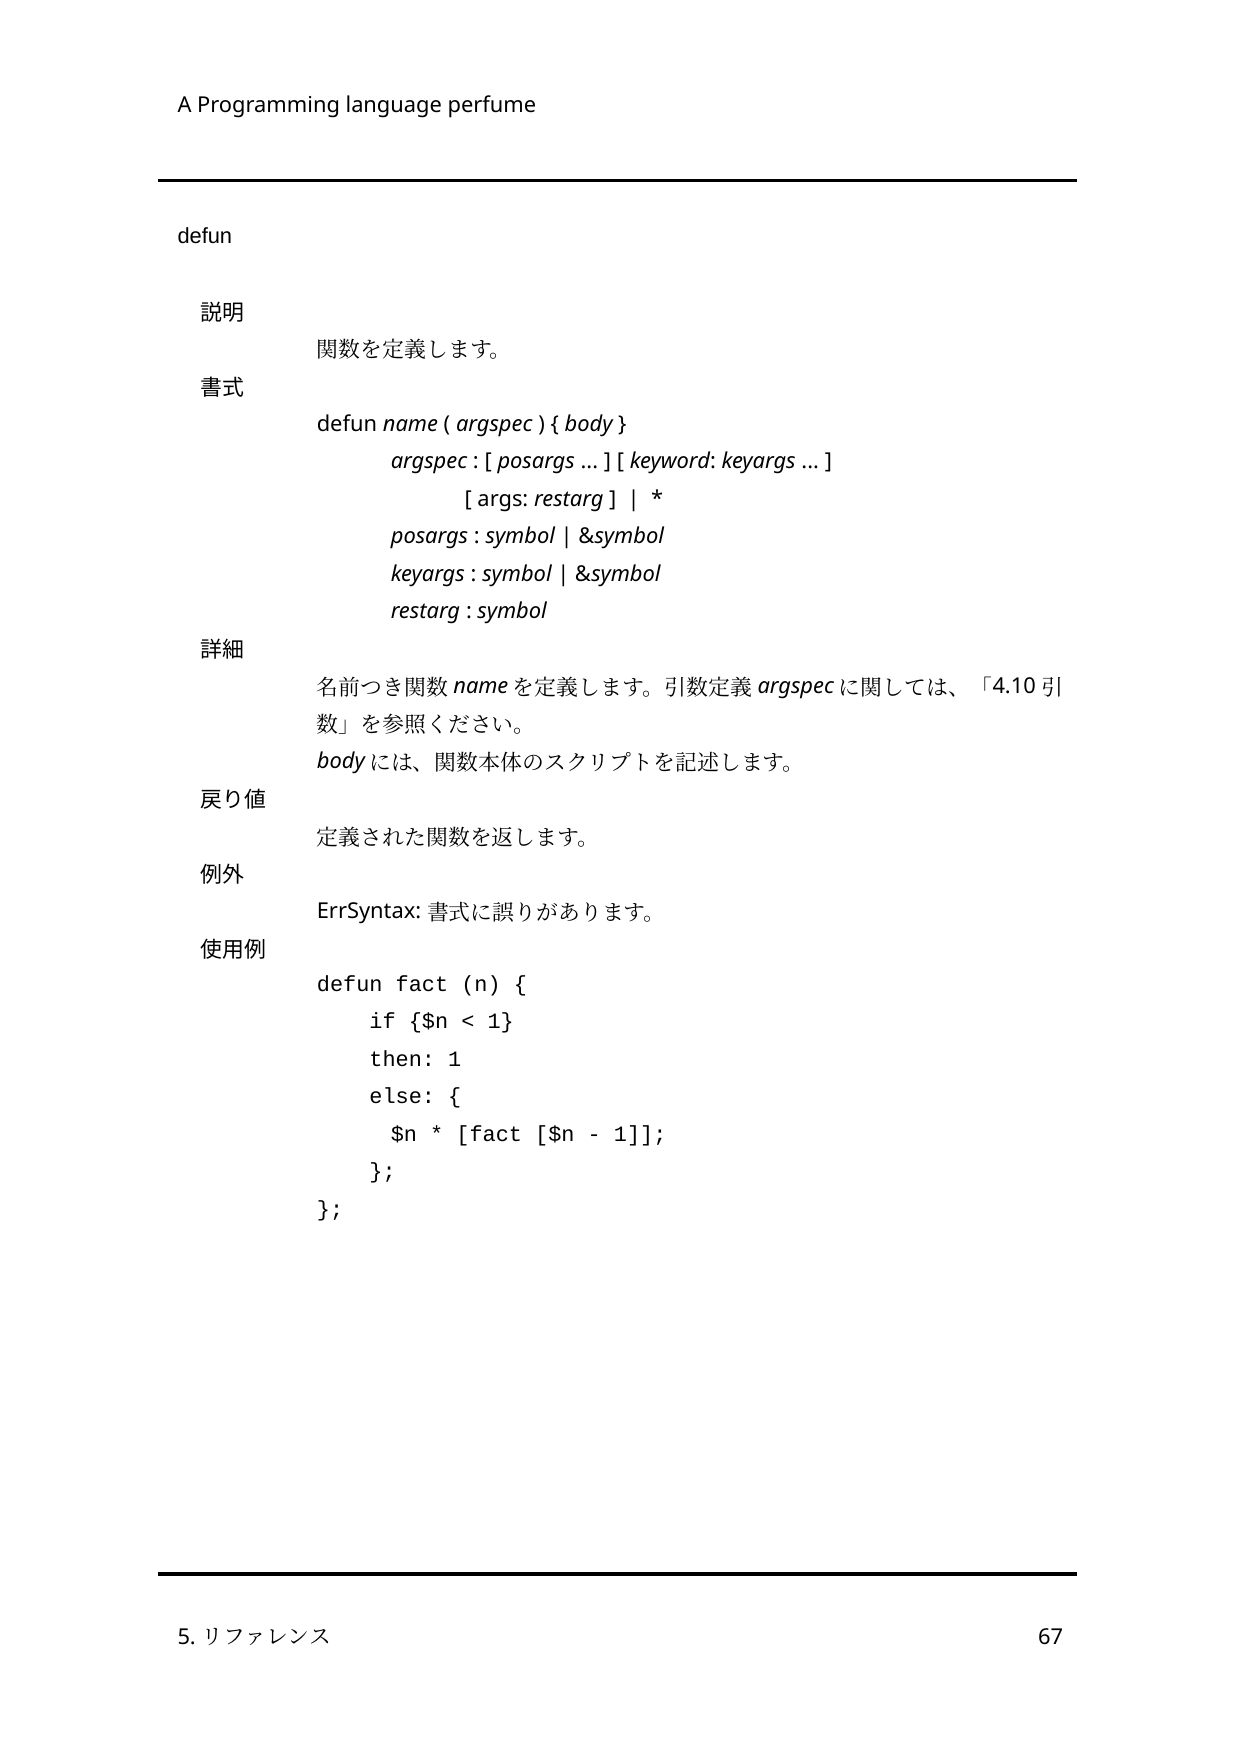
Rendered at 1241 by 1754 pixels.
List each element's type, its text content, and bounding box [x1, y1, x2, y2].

table_cell 定義された関数を返します。 [317, 779, 1063, 854]
table_cell 書式 [200, 367, 317, 629]
table_cell defun fact (n) { if {$n < 1} then: 1 else: { $n * [fact [$n - 1]]; }; }; [317, 929, 1063, 1229]
table_cell ErrSyntax: 書式に誤りがあります。 [317, 854, 1063, 929]
table_cell 詳細 [200, 629, 317, 779]
table_cell 使用例 [200, 929, 317, 1229]
table_cell defun name ( argspec ) { body } argspec : [ posargs ... ] [ keyword: keyargs ... ] [ args: restarg ] | * posargs : symbol | &symbol keyargs : symbol | &symbol restarg : symbol [317, 367, 1063, 629]
subtitle defun [177, 217, 1063, 254]
table_cell 戻り値 [200, 779, 317, 854]
table_cell 名前つき関数nameを定義します。引数定義argspecに関しては、「4.10 引数」を参照ください。 bodyには、関数本体のスクリプトを記述します。 [317, 629, 1063, 779]
table_header 関数を定義します。 [317, 292, 1063, 367]
table_cell 例外 [200, 854, 317, 929]
table_header 説明 [200, 292, 317, 367]
